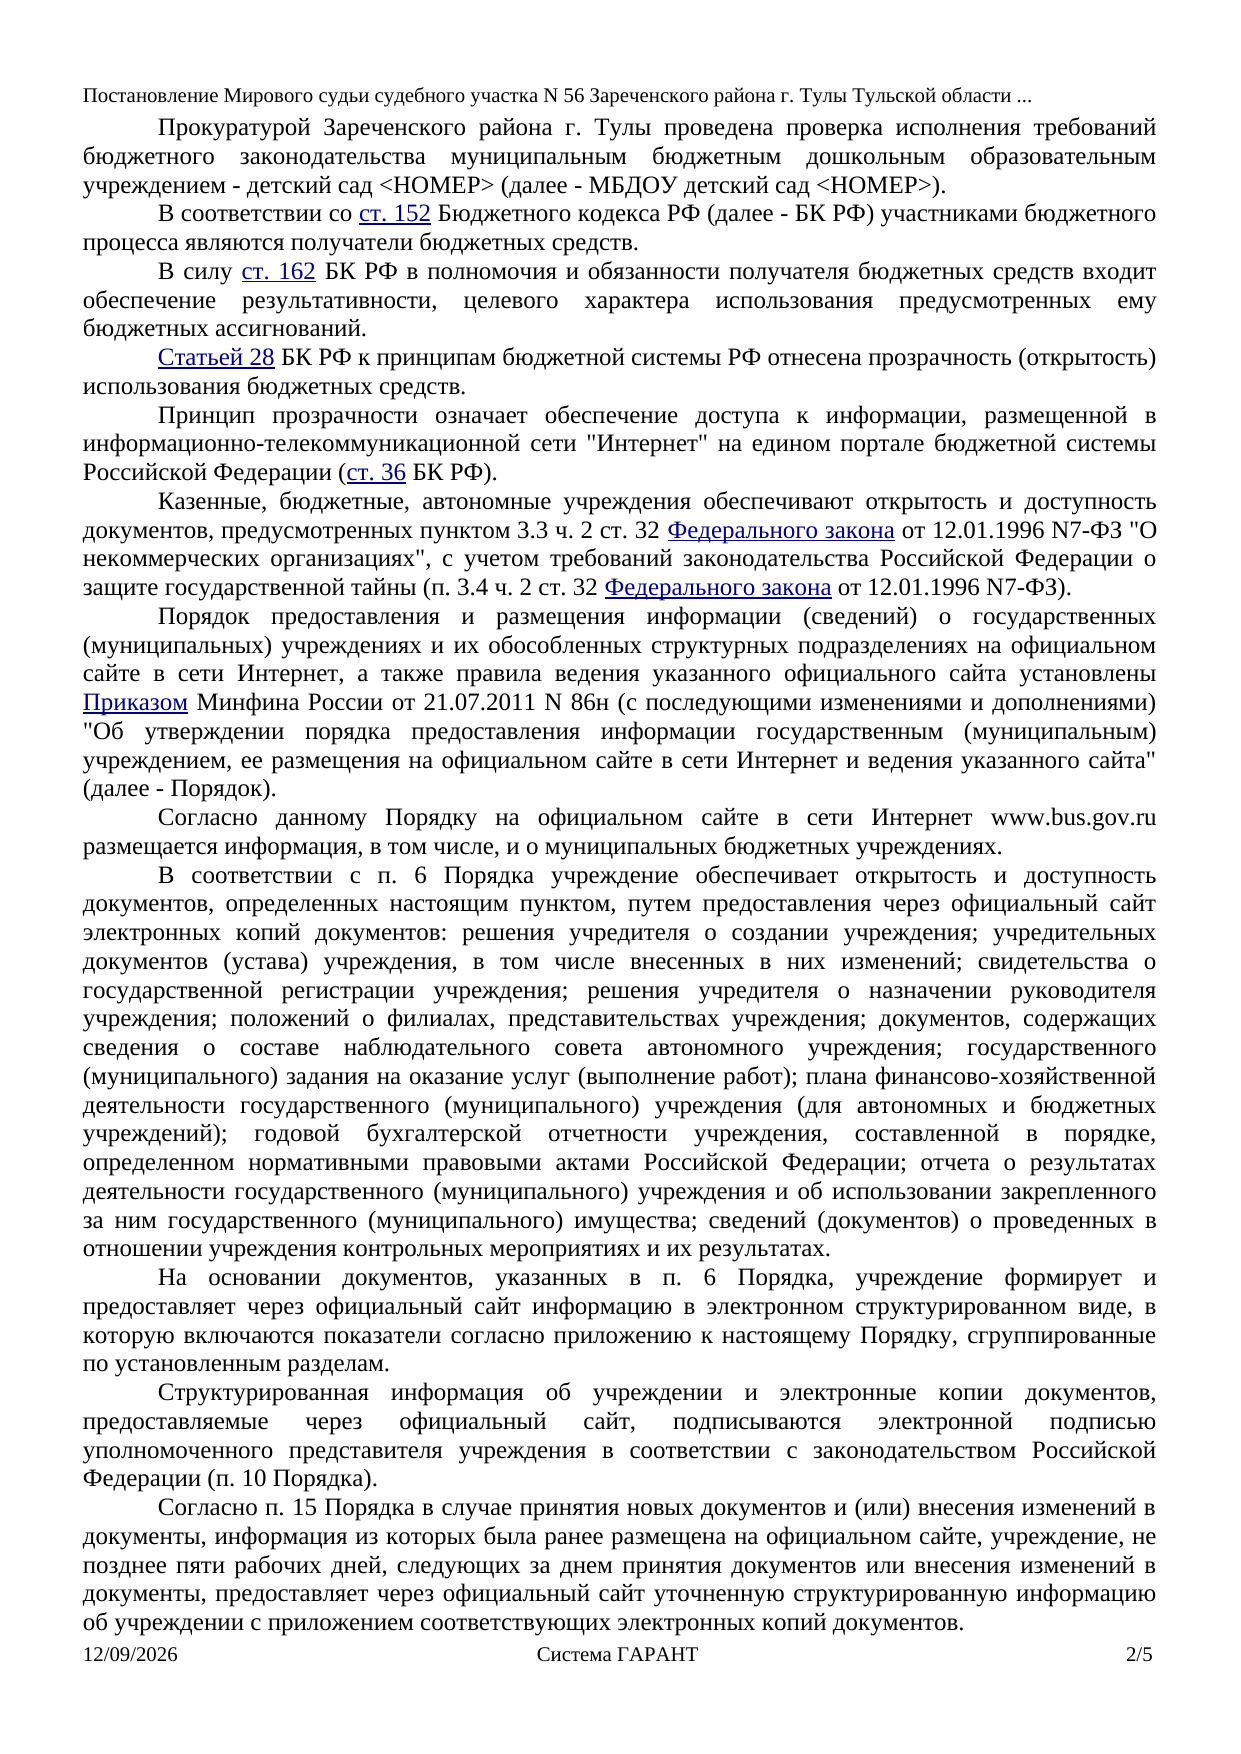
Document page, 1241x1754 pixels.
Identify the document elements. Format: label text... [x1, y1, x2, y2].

text На основании документов, указанных в п. 6 Порядка, учреждение формирует и предоставляет через официальный сайт информацию в электронном структурированном виде, в которую включаются показатели согласно приложению к настоящему Порядку, сгруппированные по установленным разделам. [83, 1262, 1157, 1377]
text Казенные, бюджетные, автономные учреждения обеспечивают открытость и доступность документов, предусмотренных пунктом 3.3 ч. 2 ст. 32 Федерального закона от 12.01.1996 N7-ФЗ "О некоммерческих организациях", с учетом требований законодательства Российской Федерации о защите государственной тайны (п. 3.4 ч. 2 ст. 32 Федерального закона от 12.01.1996 N7-ФЗ). [83, 486, 1157, 601]
text В силу ст. 162 БК РФ в полномочия и обязанности получателя бюджетных средств входит обеспечение результативности, целевого характера использования предусмотренных ему бюджетных ассигнований. [83, 256, 1157, 342]
text Прокуратурой Зареченского района г. Тулы проведена проверка исполнения требований бюджетного законодательства муниципальным бюджетным дошкольным образовательным учреждением - детский сад <НОМЕР> (далее - МБДОУ детский сад <НОМЕР>). [83, 112, 1157, 198]
text В соответствии с п. 6 Порядка учреждение обеспечивает открытость и доступность документов, определенных настоящим пунктом, путем предоставления через официальный сайт электронных копий документов: решения учредителя о создании учреждения; учредительных документов (устава) учреждения, в том числе внесенных в них изменений; свидетельства о государственной регистрации учреждения; решения учредителя о назначении руководителя учреждения; положений о филиалах, представительствах учреждения; документов, содержащих сведения о составе наблюдательного совета автономного учреждения; государственного (муниципального) задания на оказание услуг (выполнение работ); плана финансово-хозяйственной деятельности государственного (муниципального) учреждения (для автономных и бюджетных учреждений); годовой бухгалтерской отчетности учреждения, составленной в порядке, определенном нормативными правовыми актами Российской Федерации; отчета о результатах деятельности государственного (муниципального) учреждения и об использовании закрепленного за ним государственного (муниципального) имущества; сведений (документов) о проведенных в отношении учреждения контрольных мероприятиях и их результатах. [83, 860, 1157, 1262]
text В соответствии со ст. 152 Бюджетного кодекса РФ (далее - БК РФ) участниками бюджетного процесса являются получатели бюджетных средств. [83, 198, 1157, 256]
text Принцип прозрачности означает обеспечение доступа к информации, размещенной в информационно-телекоммуникационной сети "Интернет" на едином портале бюджетной системы Российской Федерации (ст. 36 БК РФ). [83, 400, 1157, 486]
text Согласно данному Порядку на официальном сайте в сети Интернет www.bus.gov.ru размещается информация, в том числе, и о муниципальных бюджетных учреждениях. [83, 802, 1157, 860]
text Статьей 28 БК РФ к принципам бюджетной системы РФ отнесена прозрачность (открытость) использования бюджетных средств. [83, 342, 1157, 400]
text Порядок предоставления и размещения информации (сведений) о государственных (муниципальных) учреждениях и их обособленных структурных подразделениях на официальном сайте в сети Интернет, а также правила ведения указанного официального сайта установлены Приказом Минфина России от 21.07.2011 N 86н (с последующими изменениями и дополнениями) "Об утверждении порядка предоставления информации государственным (муниципальным) учреждением, ее размещения на официальном сайте в сети Интернет и ведения указанного сайта" (далее - Порядок). [83, 601, 1157, 802]
text Структурированная информация об учреждении и электронные копии документов, предоставляемые через официальный сайт, подписываются электронной подписью уполномоченного представителя учреждения в соответствии с законодательством Российской Федерации (п. 10 Порядка). [83, 1377, 1157, 1492]
text Согласно п. 15 Порядка в случае принятия новых документов и (или) внесения изменений в документы, информация из которых была ранее размещена на официальном сайте, учреждение, не позднее пяти рабочих дней, следующих за днем принятия документов или внесения изменений в документы, предоставляет через официальный сайт уточненную структурированную информацию об учреждении с приложением соответствующих электронных копий документов. [83, 1492, 1157, 1636]
